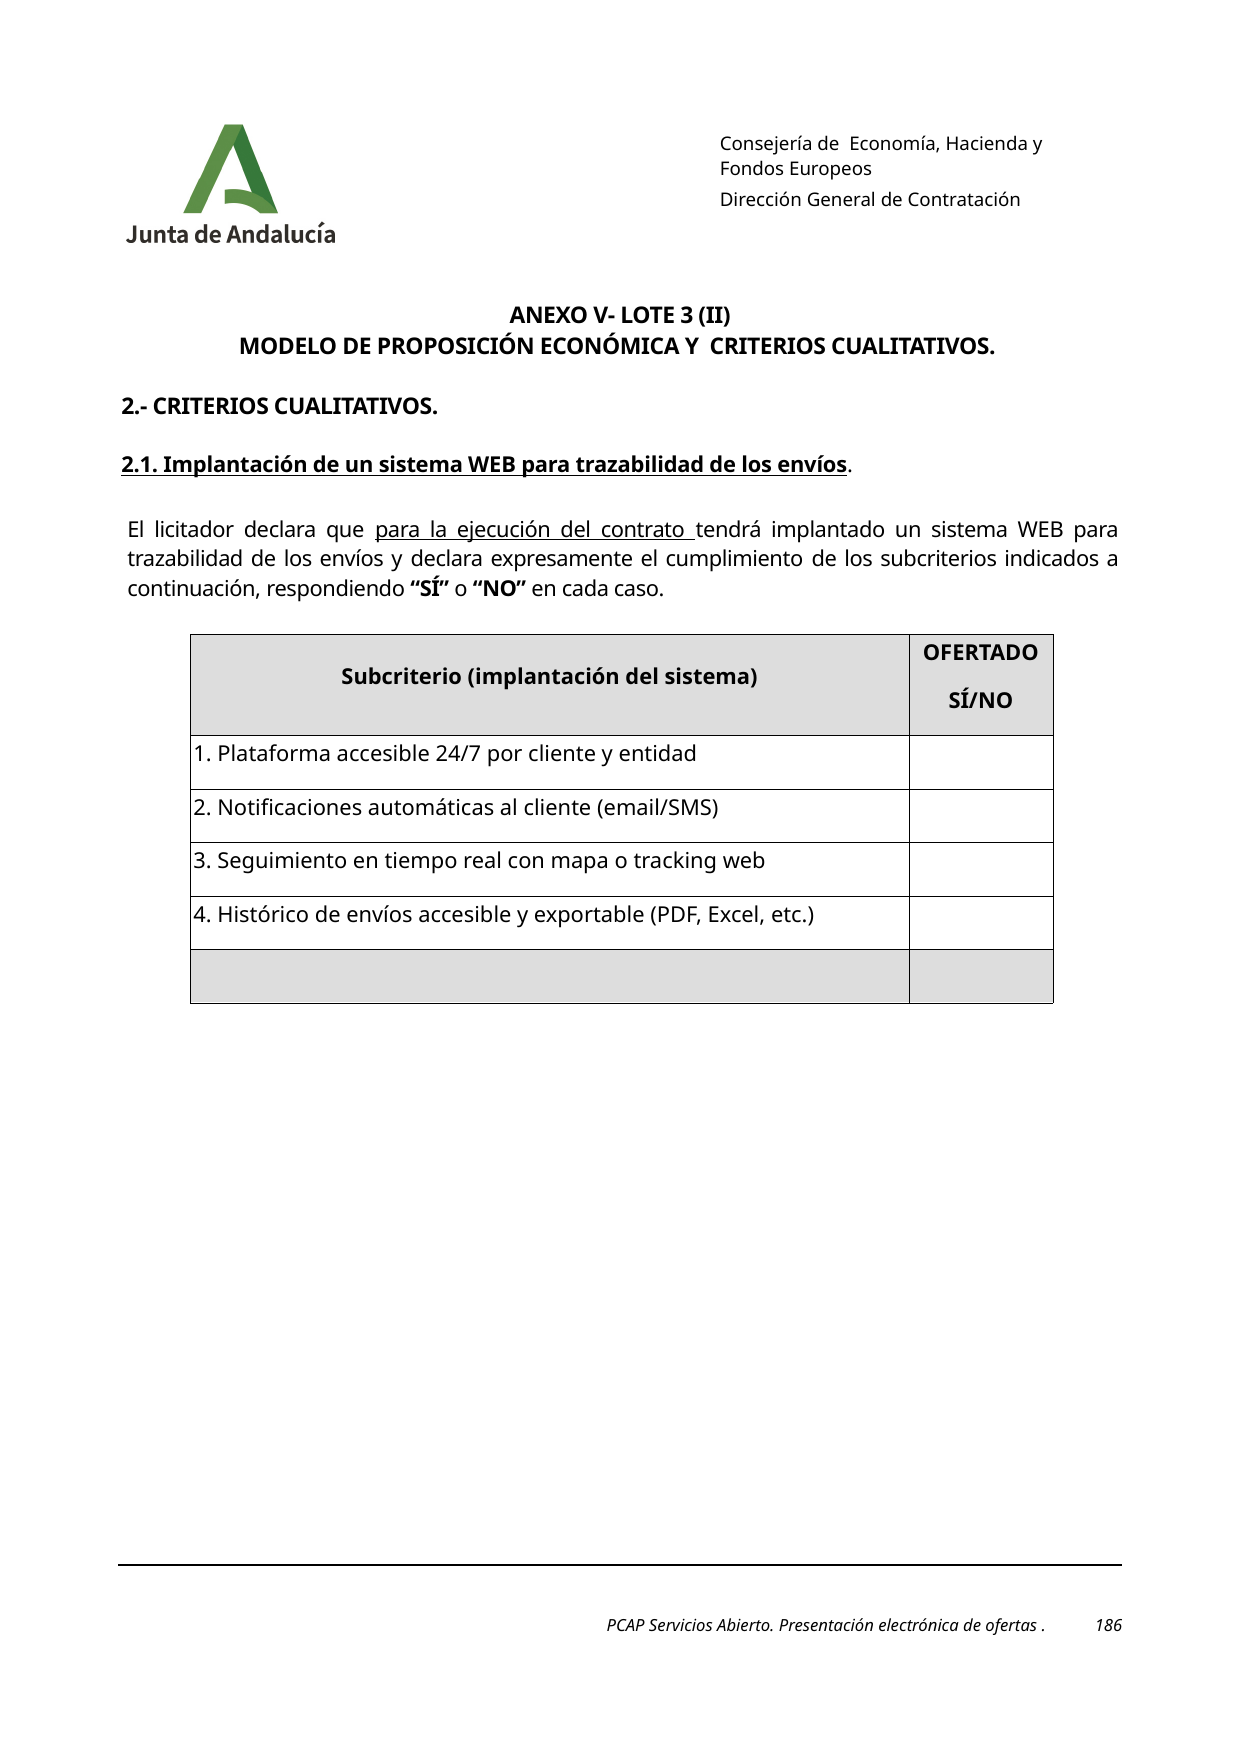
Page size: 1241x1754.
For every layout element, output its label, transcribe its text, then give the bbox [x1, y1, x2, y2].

table_cell 2. Notificaciones automáticas al cliente (email/SMS) [191, 790, 909, 842]
table_cell [191, 950, 909, 1002]
table_cell [910, 950, 1053, 1002]
text 2.1. Implantación de un sistema WEB para trazabilidad de los envíos. [118, 449, 1122, 482]
text MODELO DE PROPOSICIÓN ECONÓMICA Y CRITERIOS CUALITATIVOS. [118, 330, 1122, 361]
table_header OFERTADO SÍ/NO [910, 635, 1053, 735]
table_cell [910, 790, 1053, 842]
table_cell [910, 897, 1053, 949]
table_header Subcriterio (implantación del sistema) [191, 635, 909, 735]
text 2.- CRITERIOS CUALITATIVOS. [118, 390, 1122, 421]
text El licitador declara que para la ejecución del contrato tendrá implantado un sistema WEB para trazabilidad de los envíos y declara expresamente el cumplimiento de los subcriterios indicados a continuación, respondiendo “SÍ” o “NO” en cada caso. [124, 513, 1122, 603]
picture [106, 108, 355, 259]
table_cell [910, 843, 1053, 896]
table_cell 1. Plataforma accesible 24/7 por cliente y entidad [191, 736, 909, 789]
table_cell 4. Histórico de envíos accesible y exportable (PDF, Excel, etc.) [191, 897, 909, 949]
table_cell [910, 736, 1053, 789]
text ANEXO V- LOTE 3 (II) [118, 299, 1122, 330]
table_cell 3. Seguimiento en tiempo real con mapa o tracking web [191, 843, 909, 896]
